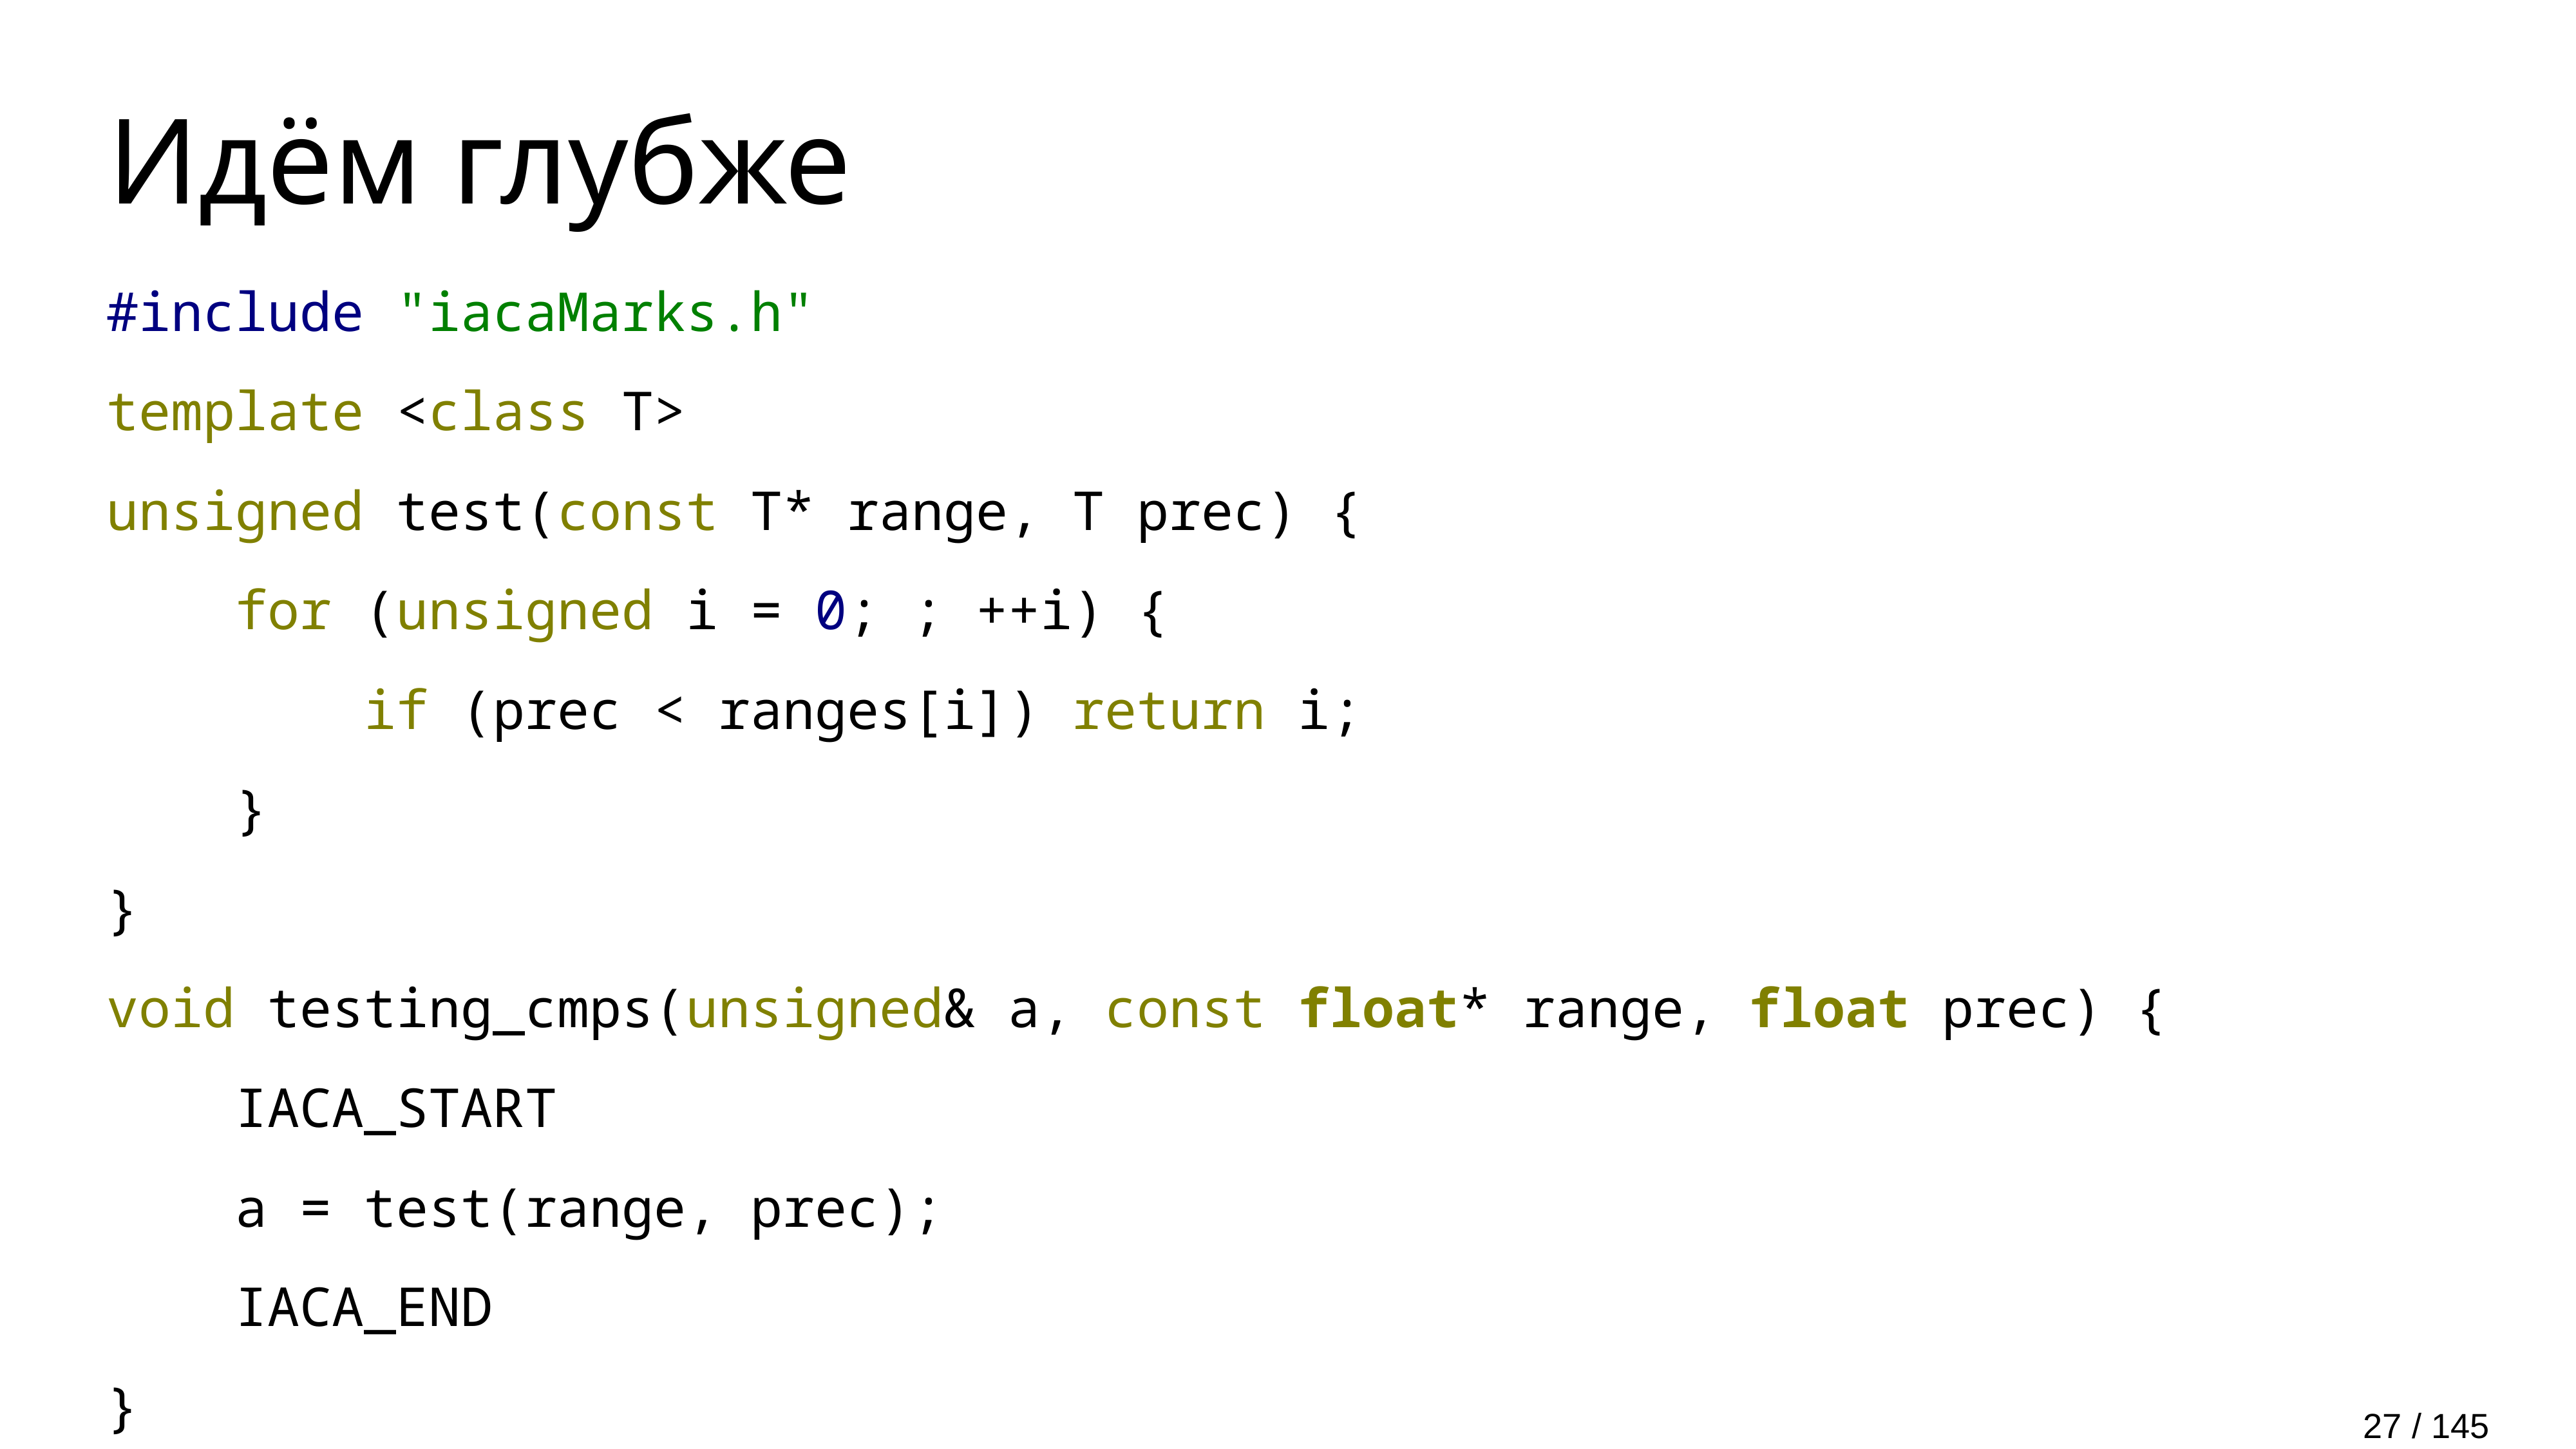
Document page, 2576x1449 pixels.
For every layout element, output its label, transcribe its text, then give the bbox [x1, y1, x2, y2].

list #include "iacaMarks.h" template <class T> unsigned test(const T* range, T prec) { for (unsigned i = 0; ; ++i) { if (prec < ranges[i]) return i; } } void testing_cmps(unsigned& a, const float* range, float prec) { IACA_START a = test(range, prec); IACA_END } [0, 211, 2576, 1366]
text_box <number> / 145 [2353, 1402, 2576, 1449]
title Идём глубже [108, 80, 2468, 211]
